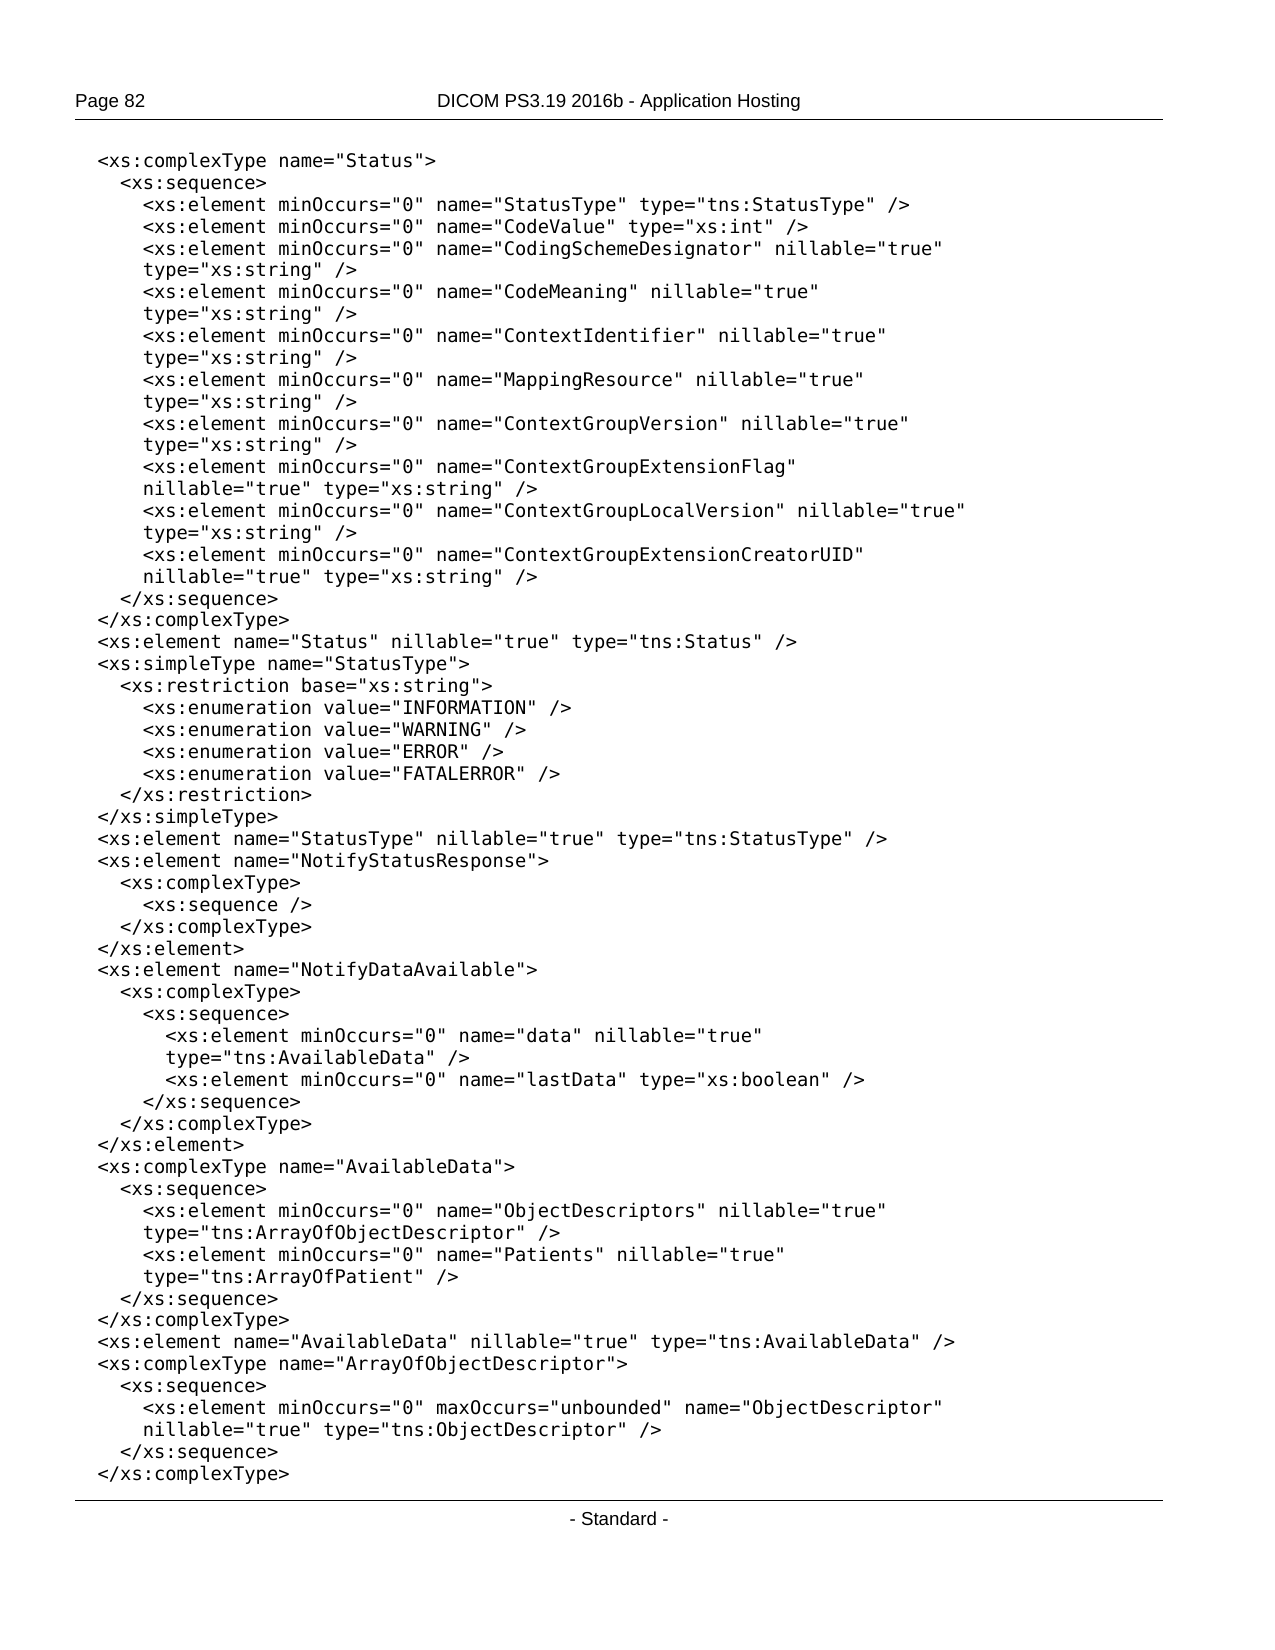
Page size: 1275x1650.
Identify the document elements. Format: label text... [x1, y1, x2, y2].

text <xs:complexType name="Status"> <xs:sequence> <xs:element minOccurs="0" name="StatusType" type="tns:StatusType" /> <xs:element minOccurs="0" name="CodeValue" type="xs:int" /> <xs:element minOccurs="0" name="CodingSchemeDesignator" nillable="true" type="xs:string" /> <xs:element minOccurs="0" name="CodeMeaning" nillable="true" type="xs:string" /> <xs:element minOccurs="0" name="ContextIdentifier" nillable="true" type="xs:string" /> <xs:element minOccurs="0" name="MappingResource" nillable="true" type="xs:string" /> <xs:element minOccurs="0" name="ContextGroupVersion" nillable="true" type="xs:string" /> <xs:element minOccurs="0" name="ContextGroupExtensionFlag" nillable="true" type="xs:string" /> <xs:element minOccurs="0" name="ContextGroupLocalVersion" nillable="true" type="xs:string" /> <xs:element minOccurs="0" name="ContextGroupExtensionCreatorUID" nillable="true" type="xs:string" /> </xs:sequence> </xs:complexType> <xs:element name="Status" nillable="true" type="tns:Status" /> <xs:simpleType name="StatusType"> <xs:restriction base="xs:string"> <xs:enumeration value="INFORMATION" /> <xs:enumeration value="WARNING" /> <xs:enumeration value="ERROR" /> <xs:enumeration value="FATALERROR" /> </xs:restriction> </xs:simpleType> <xs:element name="StatusType" nillable="true" type="tns:StatusType" /> <xs:element name="NotifyStatusResponse"> <xs:complexType> <xs:sequence /> </xs:complexType> </xs:element> <xs:element name="NotifyDataAvailable"> <xs:complexType> <xs:sequence> <xs:element minOccurs="0" name="data" nillable="true" type="tns:AvailableData" /> <xs:element minOccurs="0" name="lastData" type="xs:boolean" /> </xs:sequence> </xs:complexType> </xs:element> <xs:complexType name="AvailableData"> <xs:sequence> <xs:element minOccurs="0" name="ObjectDescriptors" nillable="true" type="tns:ArrayOfObjectDescriptor" /> <xs:element minOccurs="0" name="Patients" nillable="true" type="tns:ArrayOfPatient" /> </xs:sequence> </xs:complexType> <xs:element name="AvailableData" nillable="true" type="tns:AvailableData" /> <xs:complexType name="ArrayOfObjectDescriptor"> <xs:sequence> <xs:element minOccurs="0" maxOccurs="unbounded" name="ObjectDescriptor" nillable="true" type="tns:ObjectDescriptor" /> </xs:sequence> </xs:complexType> [75, 150, 1162, 1484]
